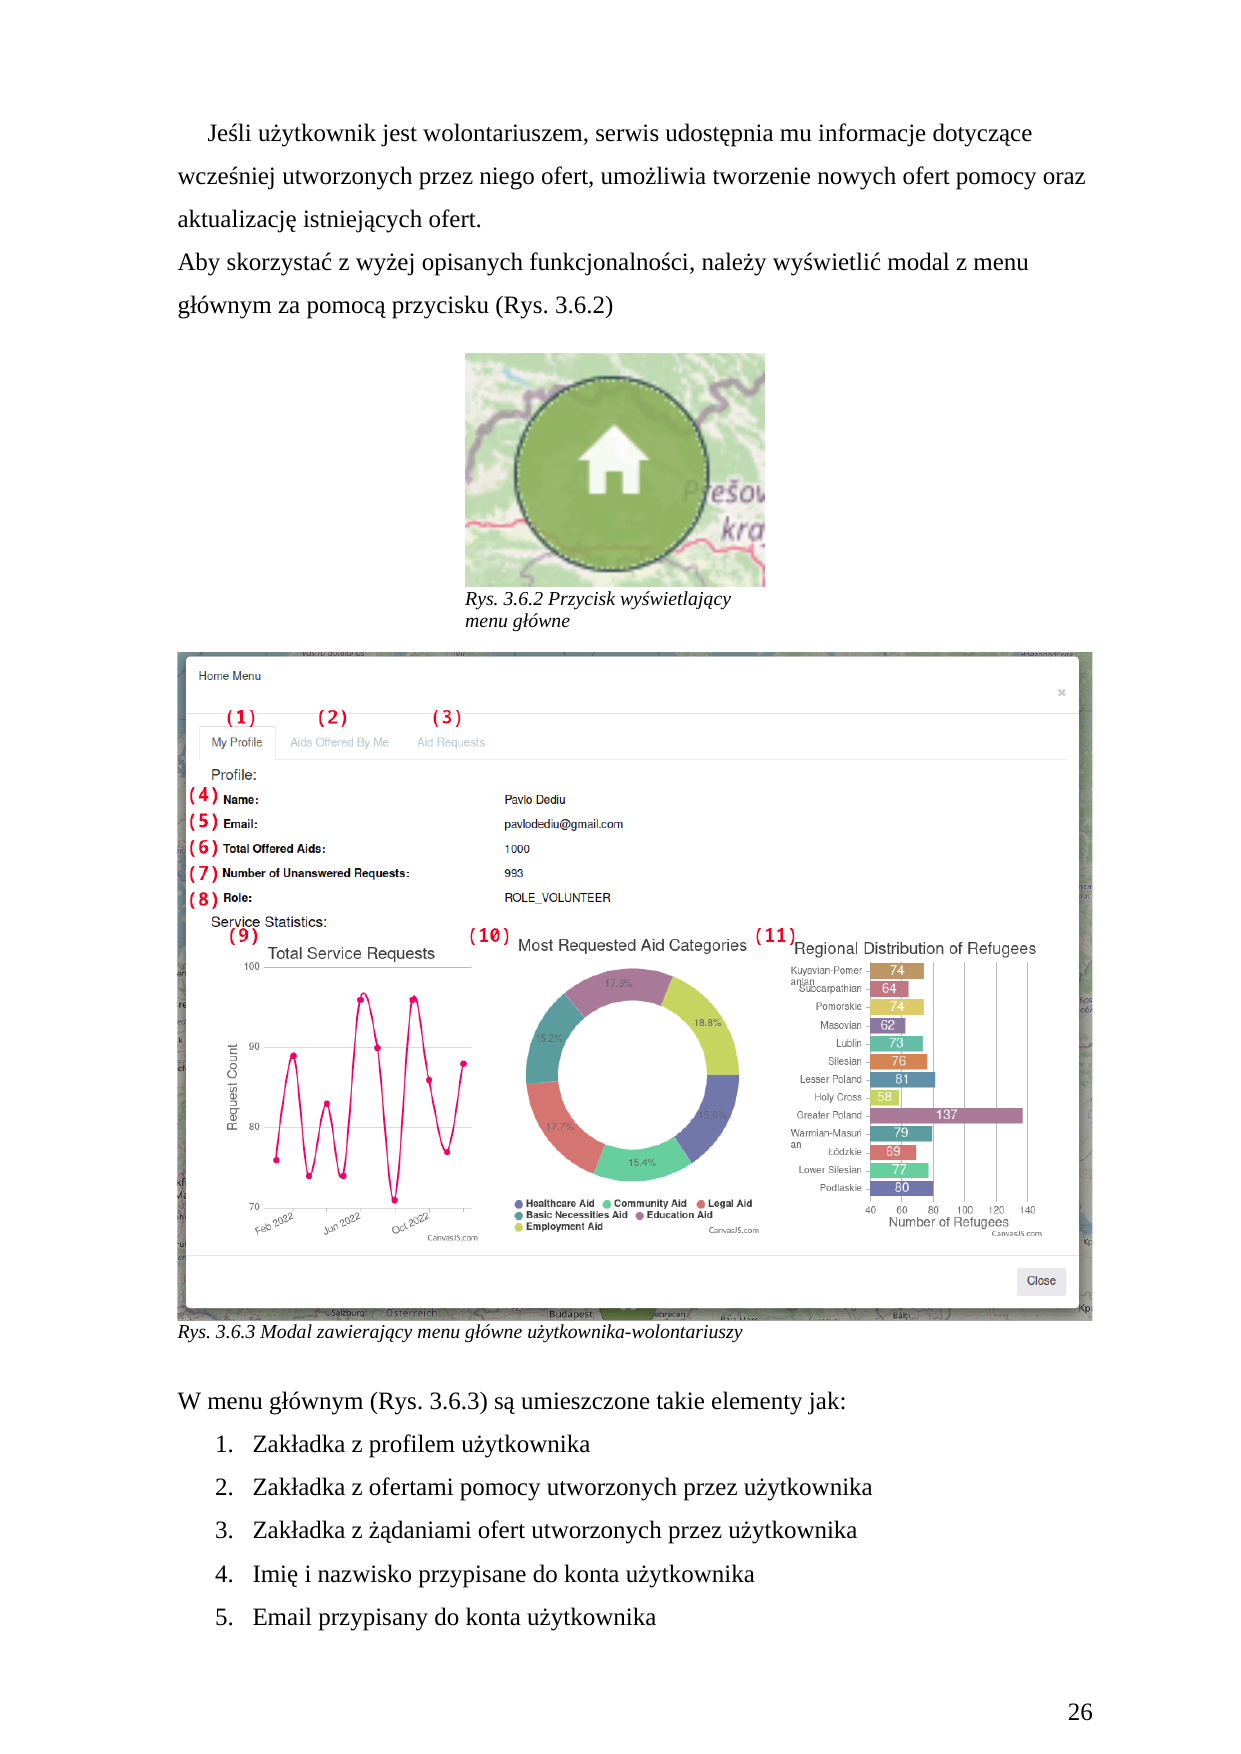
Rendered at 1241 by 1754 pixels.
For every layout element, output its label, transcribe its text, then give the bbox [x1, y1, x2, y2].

text Aby skorzystać z wyżej opisanych funkcjonalności, należy wyświetlić modal z menu głównym za pomocą przycisku (Rys. 3.6.2) [177, 247, 1092, 319]
picture [177, 652, 1093, 1321]
picture [465, 353, 766, 587]
list Zakładka z ofertami pomocy utworzonych przez użytkownika [215, 1472, 1092, 1501]
text Rys. 3.6.3 Modal zawierający menu główne użytkownika-wolontariuszy [177, 1321, 1092, 1343]
text Rys. 3.6.2 Przycisk wyświetlający menu główne [465, 587, 765, 632]
list Zakładka z żądaniami ofert utworzonych przez użytkownika [215, 1516, 1092, 1544]
text Jeśli użytkownik jest wolontariuszem, serwis udostępnia mu informacje dotyczące wcześniej utworzonych przez niego ofert, umożliwia tworzenie nowych ofert pomocy oraz aktualizację istniejących ofert. [177, 118, 1092, 233]
list Email przypisany do konta użytkownika [215, 1602, 1092, 1631]
list Zakładka z profilem użytkownika [215, 1429, 1092, 1458]
list Imię i nazwisko przypisane do konta użytkownika [215, 1559, 1092, 1587]
text W menu głównym (Rys. 3.6.3) są umieszczone takie elementy jak: [177, 1386, 1092, 1415]
